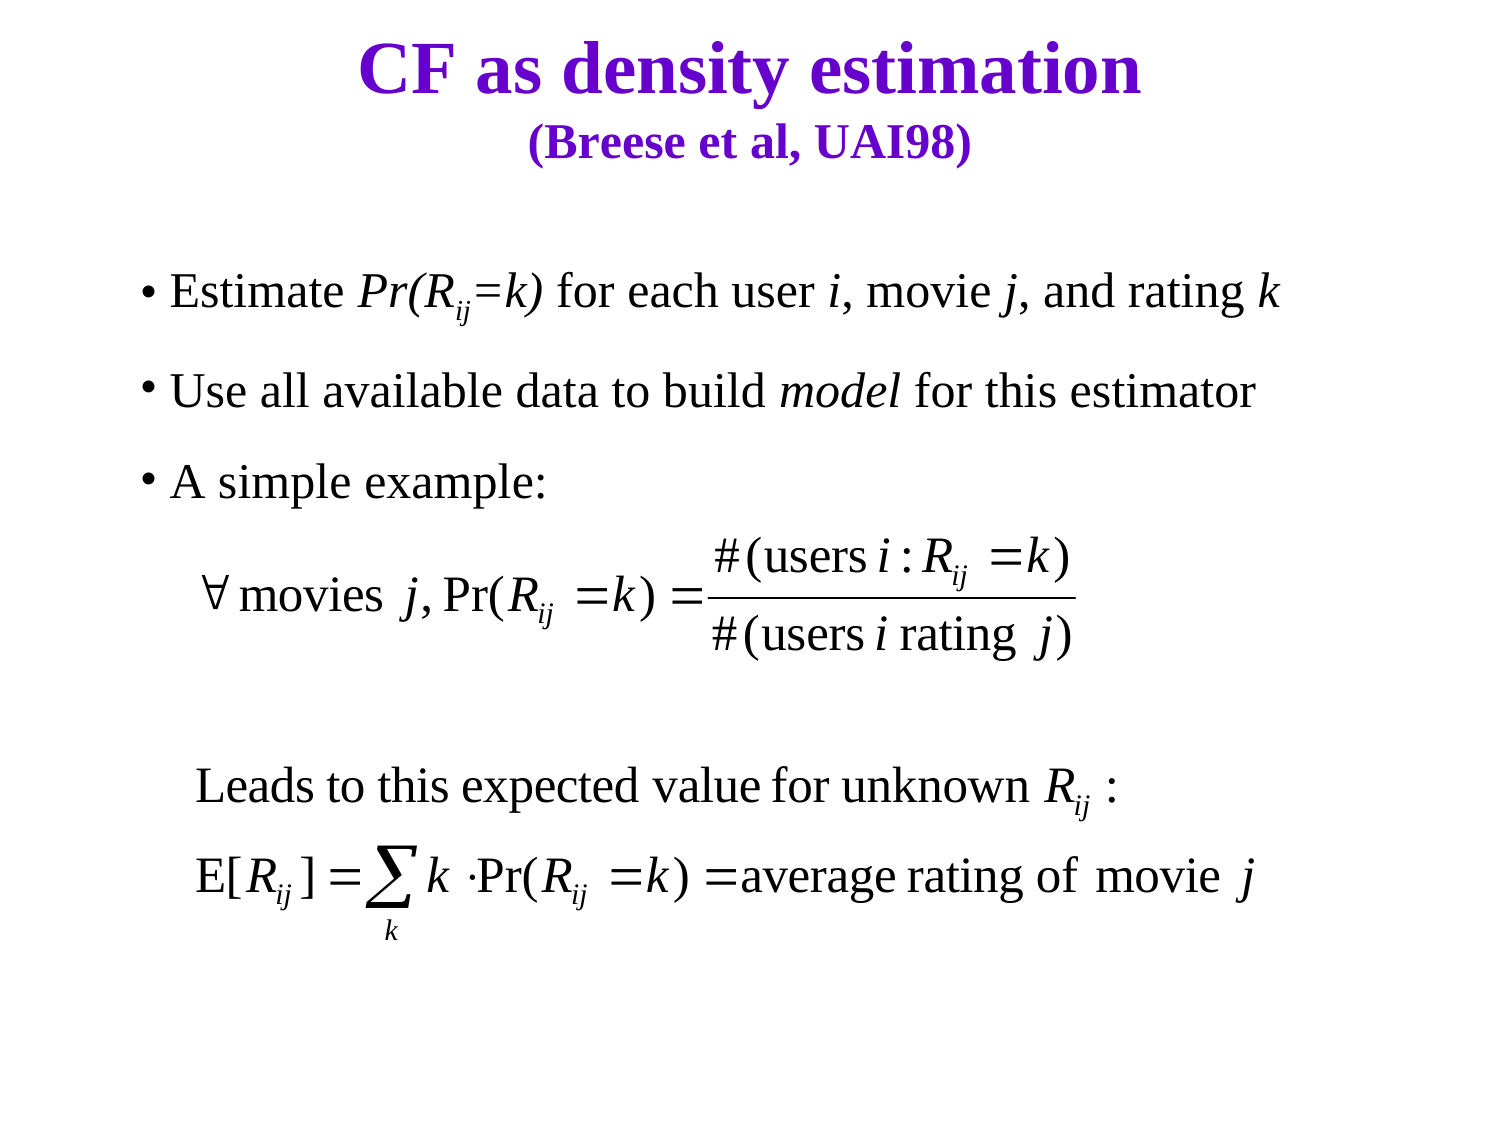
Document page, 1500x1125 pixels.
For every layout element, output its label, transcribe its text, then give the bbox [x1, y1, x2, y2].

title CF as density estimation (Breese et al, UAI98) [112, 0, 1388, 188]
chart [187, 525, 1266, 950]
text_box Estimate Pr(Rij=k) for each user i, movie j, and rating k Use all available data to build model for this estimator A simple example: [124, 249, 1426, 517]
